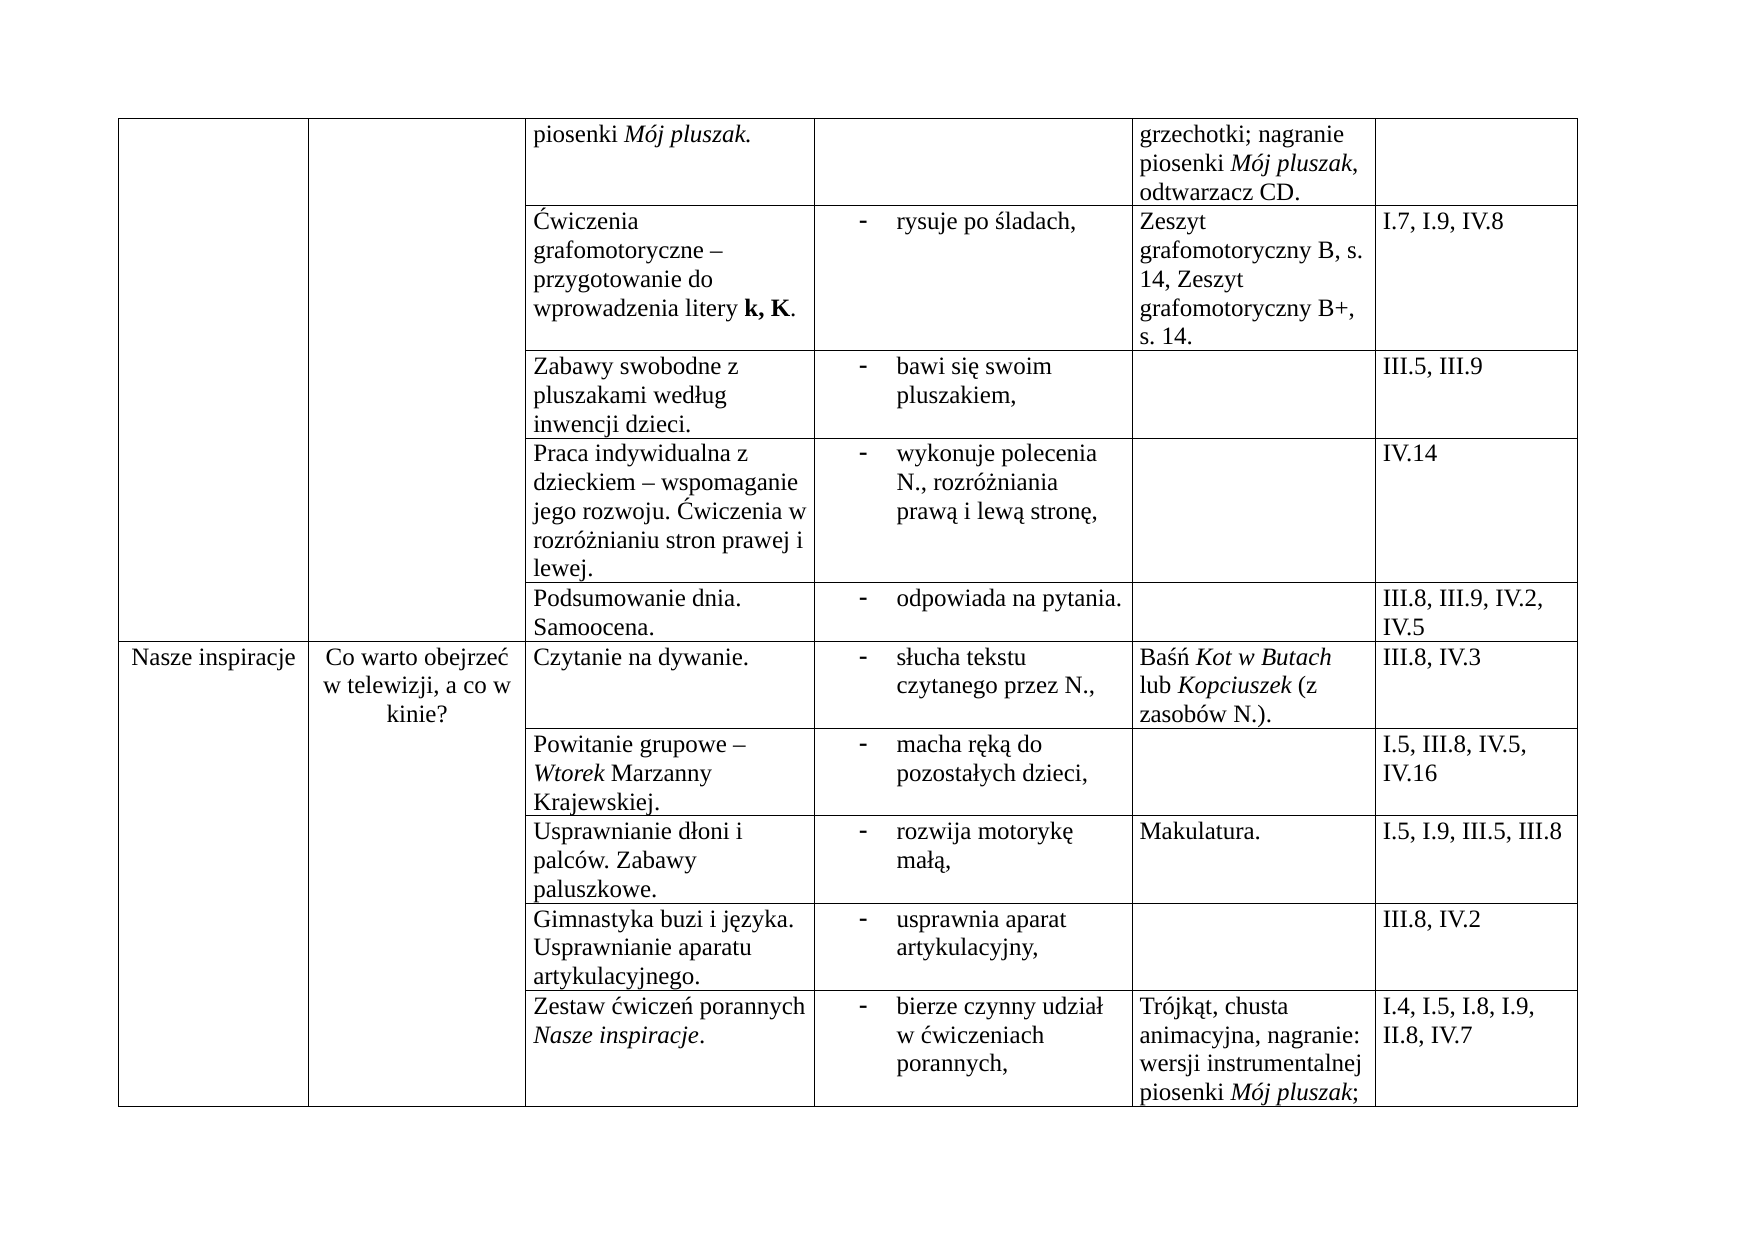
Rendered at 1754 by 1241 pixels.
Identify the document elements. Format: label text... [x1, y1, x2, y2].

table_cell usprawnia aparat artykulacyjny, [815, 904, 1132, 990]
table_cell wykonuje polecenia N., rozróżniania prawą i lewą stronę, [815, 439, 1132, 582]
table_cell bawi się swoim pluszakiem, [815, 351, 1132, 437]
table_cell piosenki Mój pluszak. [526, 119, 814, 205]
table_cell IV.14 [1376, 439, 1577, 582]
table_cell rysuje po śladach, [815, 206, 1132, 350]
table_cell Trójkąt, chusta animacyjna, nagranie: wersji instrumentalnej piosenki Mój pluszak; [1133, 991, 1375, 1106]
table_cell [1133, 583, 1375, 641]
table_cell Zestaw ćwiczeń porannych Nasze inspiracje. [526, 991, 814, 1106]
table_cell Podsumowanie dnia. Samoocena. [526, 583, 814, 641]
table_cell słucha tekstu czytanego przez N., [815, 642, 1132, 728]
table_cell Zabawy swobodne z pluszakami według inwencji dzieci. [526, 351, 814, 437]
table_cell III.8, IV.2 [1376, 904, 1577, 990]
table_cell [1133, 439, 1375, 582]
table_cell III.5, III.9 [1376, 351, 1577, 437]
table_cell I.5, III.8, IV.5, IV.16 [1376, 729, 1577, 815]
table_cell Powitanie grupowe – Wtorek Marzanny Krajewskiej. [526, 729, 814, 815]
table_cell I.7, I.9, IV.8 [1376, 206, 1577, 350]
table_cell Praca indywidualna z dzieckiem – wspomaganie jego rozwoju. Ćwiczenia w rozróżnianiu stron prawej i lewej. [526, 439, 814, 582]
table_cell bierze czynny udział w ćwiczeniach porannych, [815, 991, 1132, 1106]
table_cell III.8, IV.3 [1376, 642, 1577, 728]
table_cell Makulatura. [1133, 816, 1375, 903]
table_cell I.5, I.9, III.5, III.8 [1376, 816, 1577, 903]
table_cell [1133, 904, 1375, 990]
table_cell [1133, 729, 1375, 815]
table_cell grzechotki; nagranie piosenki Mój pluszak, odtwarzacz CD. [1133, 119, 1375, 205]
table_cell Usprawnianie dłoni i palców. Zabawy paluszkowe. [526, 816, 814, 903]
table_cell [815, 119, 1132, 205]
table_cell Zeszyt grafomotoryczny B, s. 14, Zeszyt grafomotoryczny B+, s. 14. [1133, 206, 1375, 350]
table_cell I.4, I.5, I.8, I.9, II.8, IV.7 [1376, 991, 1577, 1106]
table_cell macha ręką do pozostałych dzieci, [815, 729, 1132, 815]
table_cell [1133, 351, 1375, 437]
table_cell Gimnastyka buzi i języka. Usprawnianie aparatu artykulacyjnego. [526, 904, 814, 990]
table_cell Czytanie na dywanie. [526, 642, 814, 728]
table_cell odpowiada na pytania. [815, 583, 1132, 641]
table_cell III.8, III.9, IV.2, IV.5 [1376, 583, 1577, 641]
table_cell Nasze inspiracje [119, 642, 308, 1106]
table_cell Ćwiczenia grafomotoryczne – przygotowanie do wprowadzenia litery k, K. [526, 206, 814, 350]
table_cell Co warto obejrzeć w telewizji, a co w kinie? [309, 642, 525, 1106]
table_cell rozwija motorykę małą, [815, 816, 1132, 903]
table_cell [1376, 119, 1577, 205]
table_cell Baśń Kot w Butach lub Kopciuszek (z zasobów N.). [1133, 642, 1375, 728]
